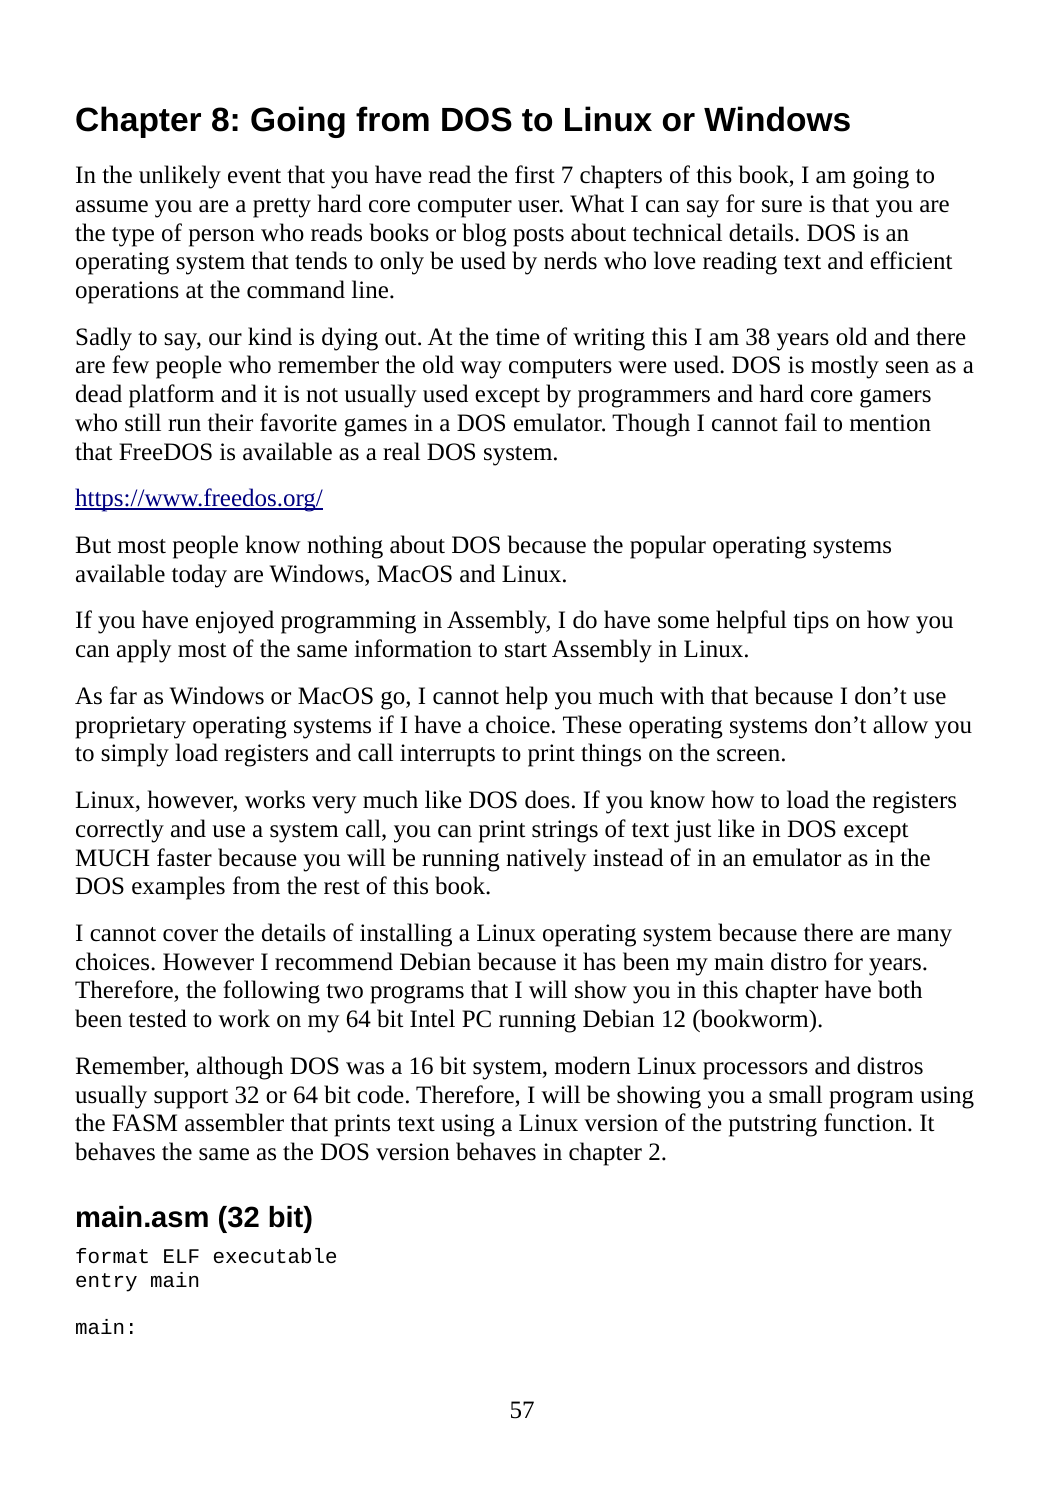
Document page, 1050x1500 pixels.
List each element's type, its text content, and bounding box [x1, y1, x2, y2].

text In the unlikely event that you have read the first 7 chapters of this book, I am going to assume you are a pretty hard core computer user. What I can say for sure is that you are the type of person who reads books or blog posts about technical details. DOS is an operating system that tends to only be used by nerds who love reading text and efficient operations at the command line. [75, 160, 975, 304]
text I cannot cover the details of installing a Linux operating system because there are many choices. However I recommend Debian because it has been my main distro for years. Therefore, the following two programs that I will show you in this chapter have both been tested to work on my 64 bit Intel PC running Debian 12 (bookworm). [75, 918, 975, 1033]
text As far as Windows or MacOS go, I cannot help you much with that because I don’t use proprietary operating systems if I have a choice. These operating systems don’t allow you to simply load registers and call interrupts to print things on the screen. [75, 681, 975, 767]
text main: [75, 1317, 975, 1341]
text Remember, although DOS was a 16 bit system, modern Linux processors and distros usually support 32 or 64 bit code. Therefore, I will be showing you a small program using the FASM assembler that prints text using a Linux version of the putstring function. It behaves the same as the DOS version behaves in chapter 2. [75, 1051, 975, 1166]
text If you have enjoyed programming in Assembly, I do have some helpful tips on how you can apply most of the same information to start Assembly in Linux. [75, 606, 975, 663]
text Sadly to say, our kind is dying out. At the time of writing this I am 38 years old and there are few people who remember the old way computers were used. DOS is mostly seen as a dead platform and it is not usually used except by programmers and hard core gamers who still run their favorite games in a DOS emulator. Though I cannot fail to mention that FreeDOS is available as a real DOS system. [75, 322, 975, 466]
subtitle main.asm (32 bit) [75, 1200, 975, 1233]
text https://www.freedos.org/ [75, 483, 975, 512]
text entry main [75, 1269, 975, 1293]
text format ELF executable [75, 1246, 975, 1269]
text Linux, however, works very much like DOS does. If you know how to load the registers correctly and use a system call, you can print strings of text just like in DOS except MUCH faster because you will be running natively instead of in an emulator as in the DOS examples from the rest of this book. [75, 785, 975, 900]
subtitle Chapter 8: Going from DOS to Linux or Windows [75, 100, 975, 139]
text But most people know nothing about DOS because the popular operating systems available today are Windows, MacOS and Linux. [75, 530, 975, 588]
